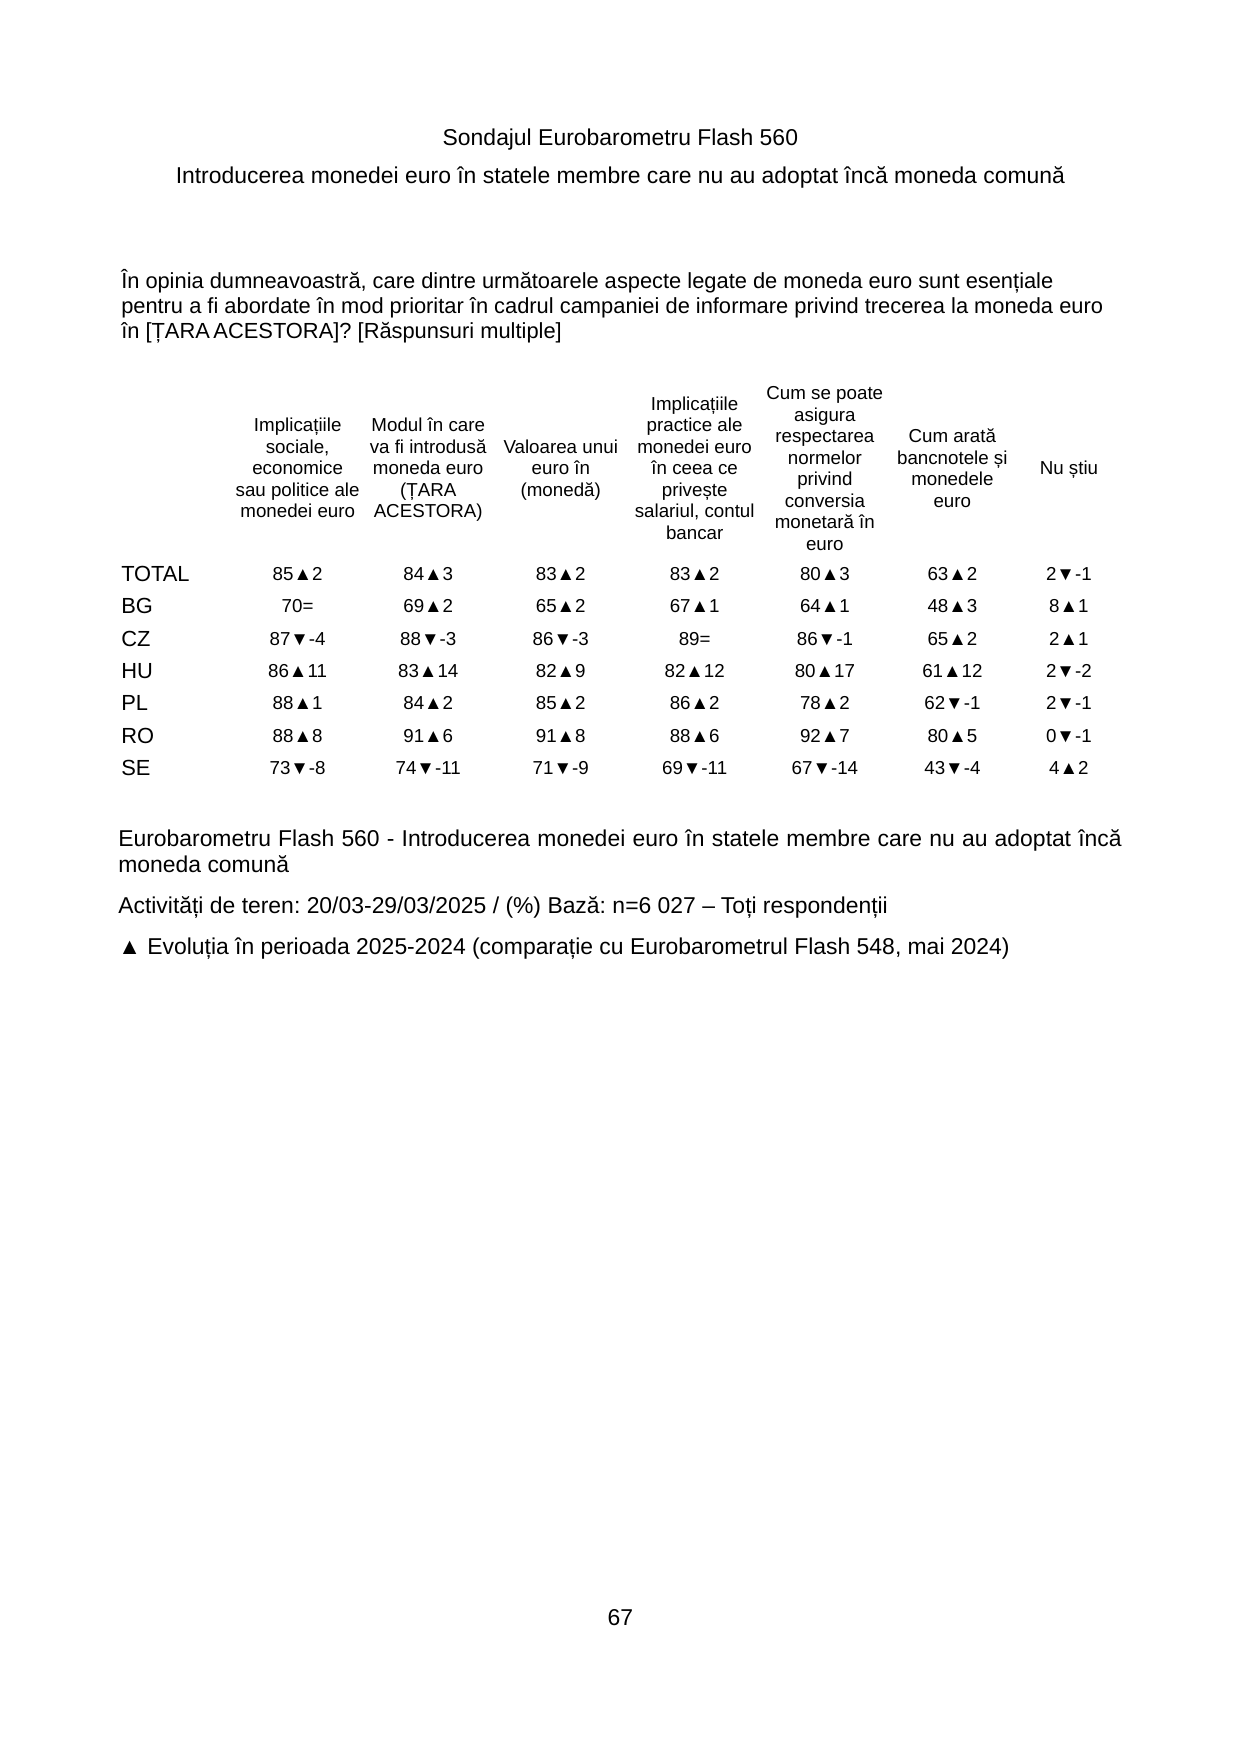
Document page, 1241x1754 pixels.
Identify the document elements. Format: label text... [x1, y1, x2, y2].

table_cell 87▼-4 [231, 622, 363, 654]
table_cell 83▲2 [493, 557, 628, 589]
table_cell 86▼-1 [760, 622, 889, 654]
table_cell 88▲8 [231, 719, 363, 752]
table_cell 65▲2 [889, 622, 1015, 654]
table_cell 80▲5 [889, 719, 1015, 752]
table_cell 61▲12 [889, 654, 1015, 687]
table_cell Cum arată bancnotele și monedele euro [889, 379, 1015, 557]
table_cell 78▲2 [760, 687, 889, 719]
table_header În opinia dumneavoastră, care dintre următoarele aspecte legate de moneda euro sunt esențiale pentru a fi abordate în mod prioritar în cadrul campaniei de informare privind trecerea la moneda euro în [ȚARA ACESTORA]? [Răspunsuri multiple] [118, 265, 1122, 346]
table_cell 88▲1 [231, 687, 363, 719]
table_cell 91▲6 [363, 719, 493, 752]
table_cell 70= [231, 590, 363, 622]
table_cell 2▼-1 [1015, 557, 1122, 589]
table_cell [118, 379, 231, 557]
table_cell 43▼-4 [889, 752, 1015, 784]
table_cell Implicațiile sociale, economice sau politice ale monedei euro [231, 379, 363, 557]
table_cell [118, 346, 231, 379]
table_cell 84▲2 [363, 687, 493, 719]
table_cell RO [118, 719, 231, 752]
table_cell 69▲2 [363, 590, 493, 622]
table_cell TOTAL [118, 557, 231, 589]
table_cell 64▲1 [760, 590, 889, 622]
table_cell 4▲2 [1015, 752, 1122, 784]
table_cell 74▼-11 [363, 752, 493, 784]
table_cell SE [118, 752, 231, 784]
table_cell 2▼-2 [1015, 654, 1122, 687]
table_cell Valoarea unui euro în (monedă) [493, 379, 628, 557]
table_cell [363, 346, 493, 379]
table_cell [231, 346, 363, 379]
table_cell 89= [629, 622, 760, 654]
table_cell 86▲2 [629, 687, 760, 719]
table_cell 8▲1 [1015, 590, 1122, 622]
table_cell [889, 346, 1015, 379]
table_cell 84▲3 [363, 557, 493, 589]
table_cell Cum se poate asigura respectarea normelor privind conversia monetară în euro [760, 379, 889, 557]
table_cell 2▼-1 [1015, 687, 1122, 719]
table_cell Nu știu [1015, 379, 1122, 557]
table_cell 69▼-11 [629, 752, 760, 784]
table_cell Modul în care va fi introdusă moneda euro (ȚARA ACESTORA) [363, 379, 493, 557]
table_cell 63▲2 [889, 557, 1015, 589]
table_cell 86▼-3 [493, 622, 628, 654]
table_cell 91▲8 [493, 719, 628, 752]
table_cell 48▲3 [889, 590, 1015, 622]
table_cell 85▲2 [493, 687, 628, 719]
table_cell 73▼-8 [231, 752, 363, 784]
table_cell 82▲12 [629, 654, 760, 687]
table_cell 92▲7 [760, 719, 889, 752]
table_cell 82▲9 [493, 654, 628, 687]
table_cell 2▲1 [1015, 622, 1122, 654]
table_cell 65▲2 [493, 590, 628, 622]
table_cell PL [118, 687, 231, 719]
table_cell 80▲17 [760, 654, 889, 687]
table_cell 83▲14 [363, 654, 493, 687]
table_cell 62▼-1 [889, 687, 1015, 719]
table_cell 85▲2 [231, 557, 363, 589]
text ▲ Evoluția în perioada 2025-2024 (comparație cu Eurobarometrul Flash 548, mai 2024) [118, 933, 1122, 959]
table_cell HU [118, 654, 231, 687]
table_cell 86▲11 [231, 654, 363, 687]
table_cell 67▼-14 [760, 752, 889, 784]
text Eurobarometru Flash 560 - Introducerea monedei euro în statele membre care nu au adoptat încă moneda comună [118, 825, 1122, 878]
table_cell [760, 346, 889, 379]
table_cell BG [118, 590, 231, 622]
table_cell 71▼-9 [493, 752, 628, 784]
table_cell 88▲6 [629, 719, 760, 752]
table_cell 88▼-3 [363, 622, 493, 654]
table_cell 0▼-1 [1015, 719, 1122, 752]
table_cell [629, 346, 760, 379]
table_cell [493, 346, 628, 379]
table_cell [1015, 346, 1122, 379]
text Activități de teren: 20/03-29/03/2025 / (%) Bază: n=6 027 – Toți respondenții [118, 892, 1122, 918]
table_cell 67▲1 [629, 590, 760, 622]
table_cell Implicațiile practice ale monedei euro în ceea ce privește salariul, contul bancar [629, 379, 760, 557]
table_cell CZ [118, 622, 231, 654]
table_cell 83▲2 [629, 557, 760, 589]
table_cell 80▲3 [760, 557, 889, 589]
